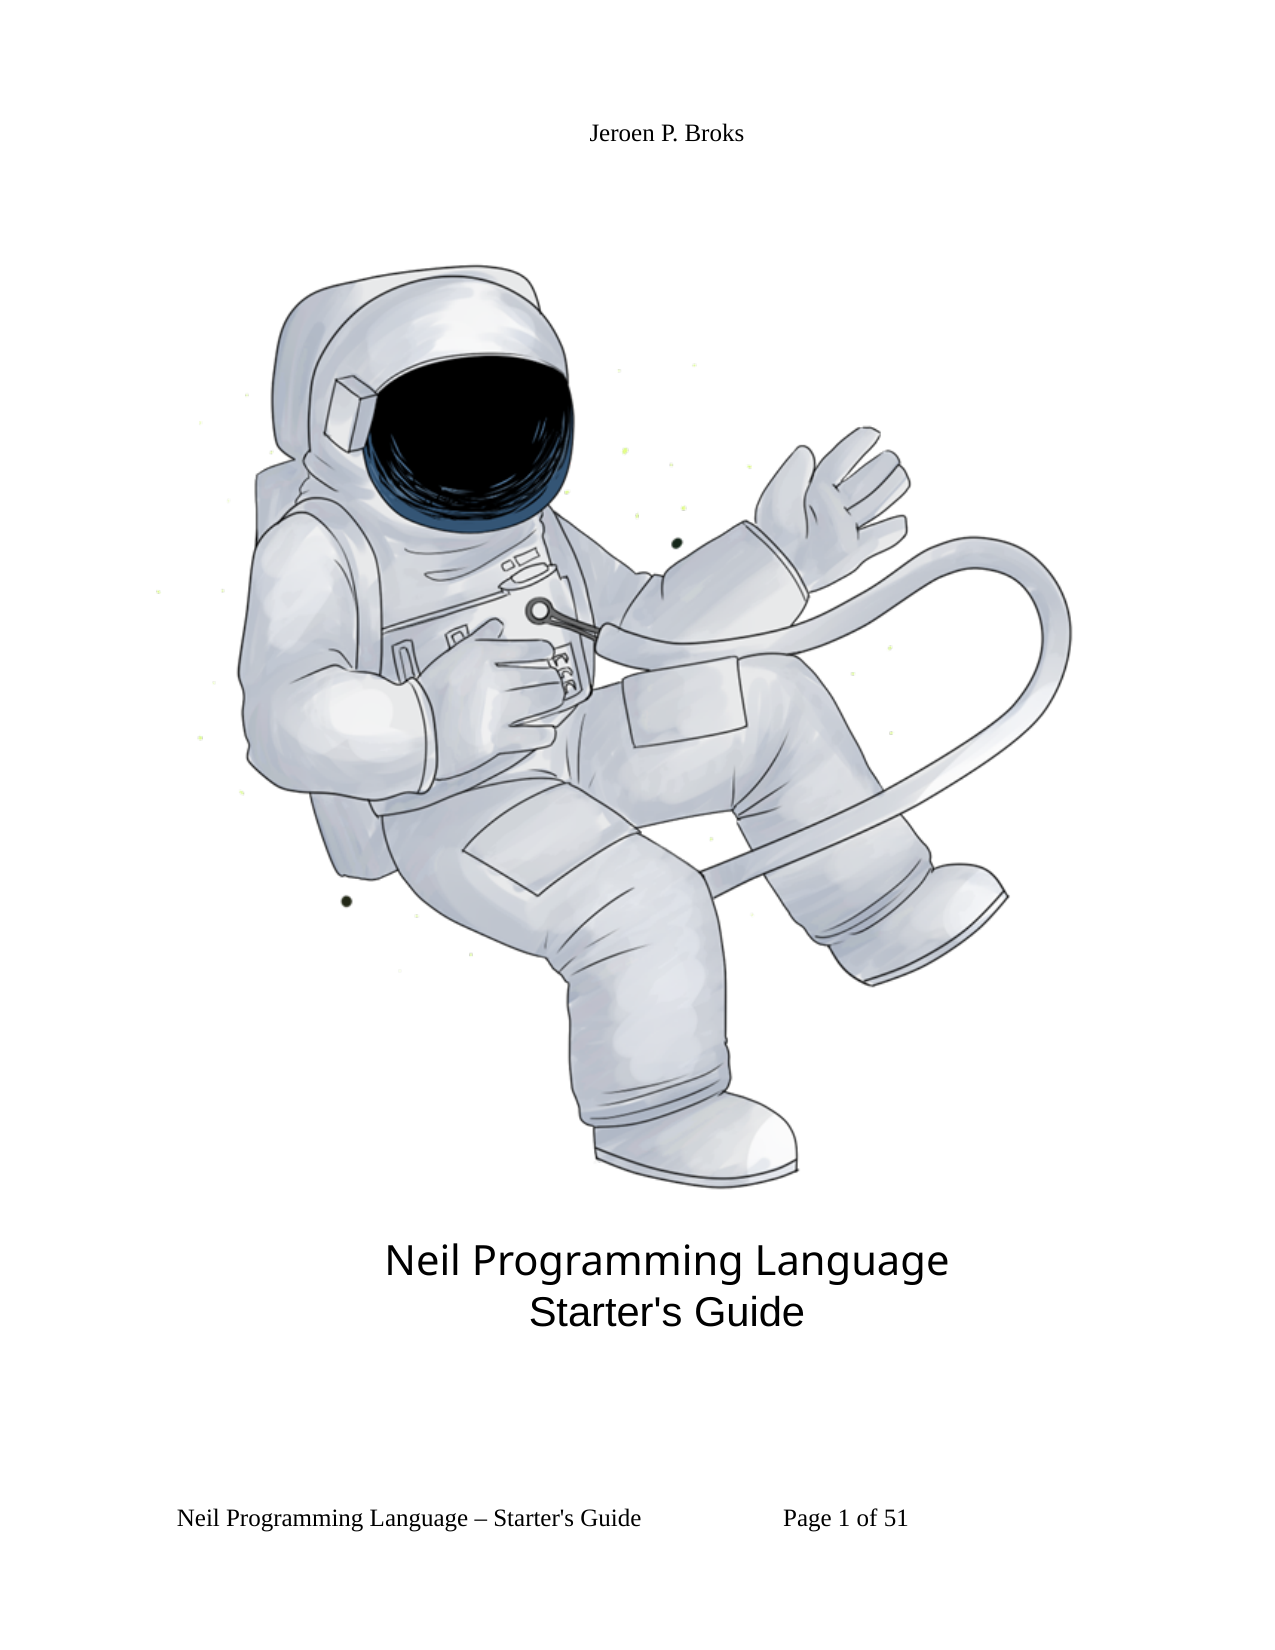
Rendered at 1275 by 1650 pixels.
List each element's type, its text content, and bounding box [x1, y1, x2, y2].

text Jeroen P. Broks [118, 118, 1157, 147]
picture [118, 175, 1157, 1231]
text Neil Programming Language [118, 1231, 1157, 1287]
text Starter's Guide [118, 1287, 1157, 1335]
